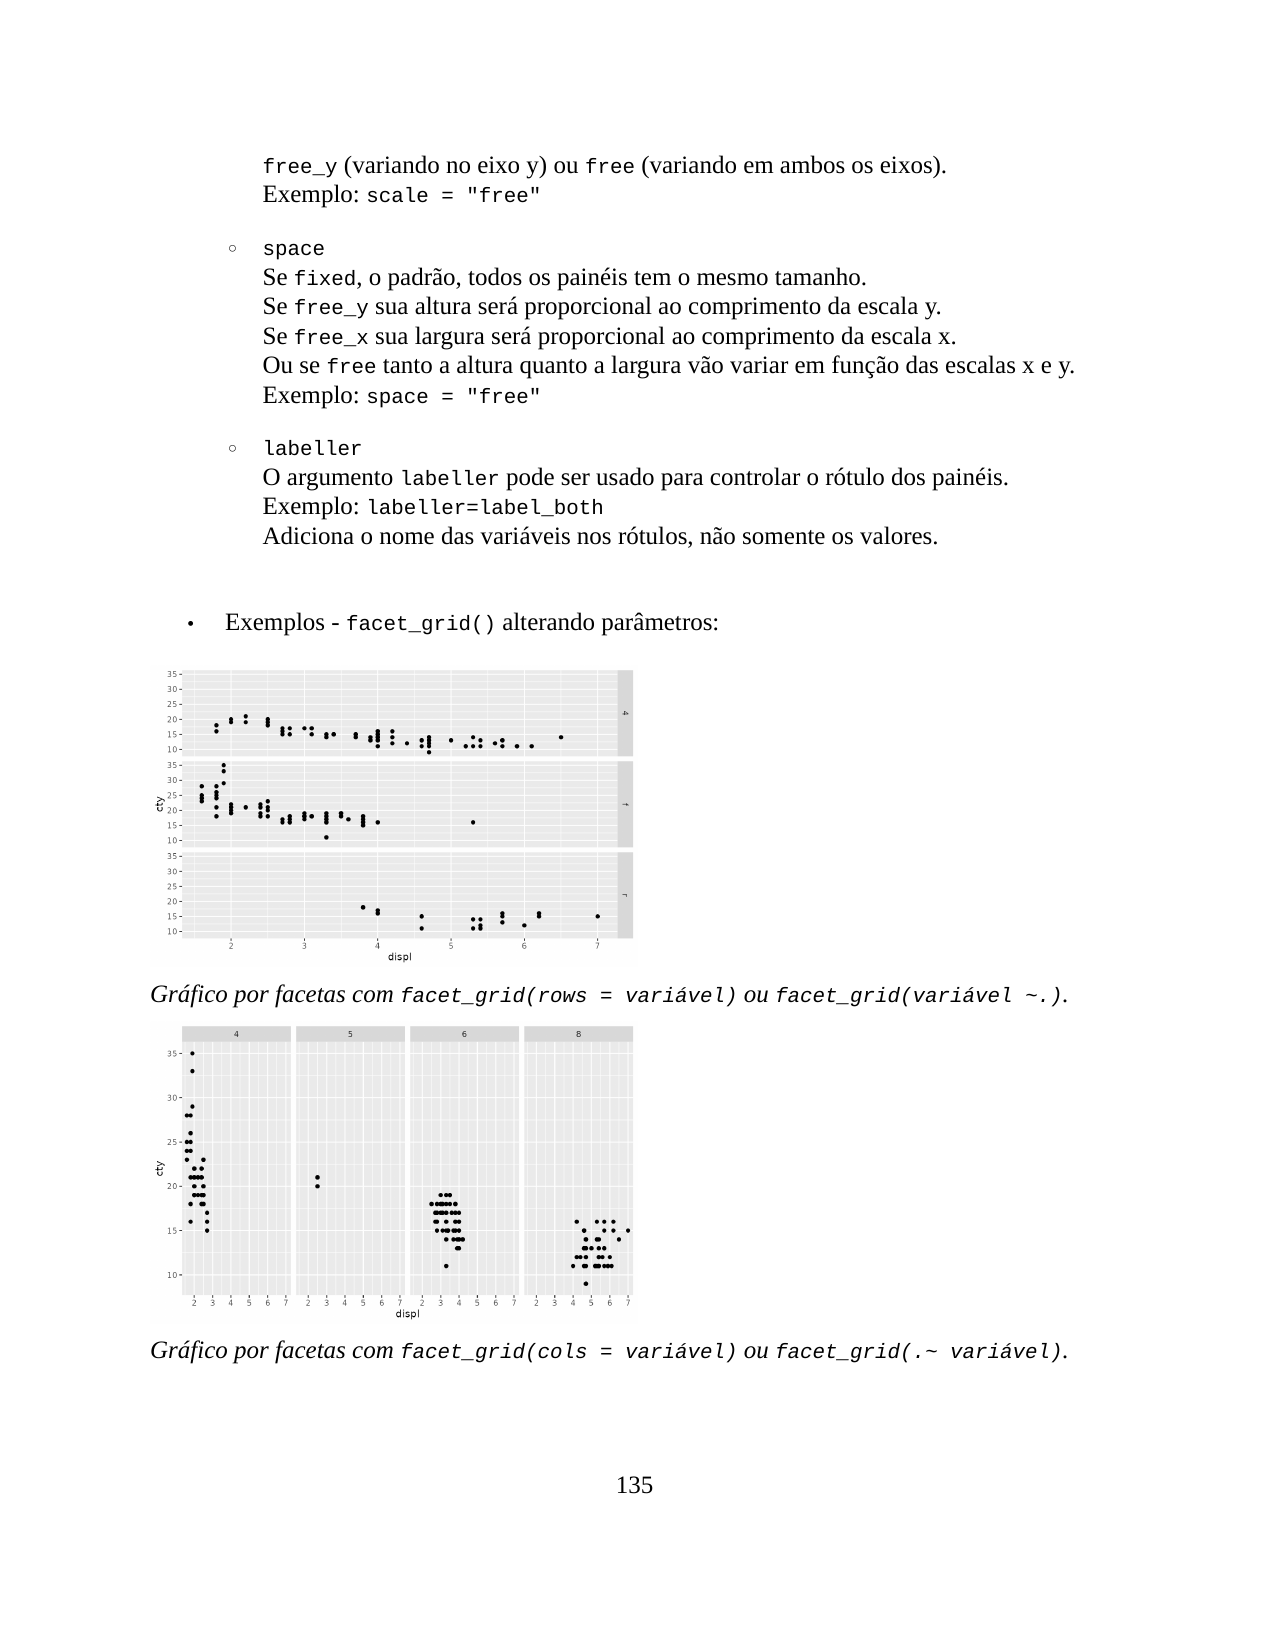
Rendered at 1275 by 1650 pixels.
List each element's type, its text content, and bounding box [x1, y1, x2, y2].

picture [150, 665, 638, 967]
list Exemplos - facet_grid() alterando parâmetros: [187, 607, 1125, 666]
picture [150, 1021, 638, 1324]
list space Se fixed, o padrão, todos os painéis tem o mesmo tamanho. Se free_y sua altura será proporcional ao comprimento da escala y. Se free_x sua largura será proporcional ao comprimento da escala x. Ou se free tanto a altura quanto a largura vão variar em função das escalas x e y. Exemplo: space = "free" [225, 238, 1125, 438]
list labeller O argumento labeller pode ser usado para controlar o rótulo dos painéis. Exemplo: labeller=label_both Adiciona o nome das variáveis nos rótulos, não somente os valores. [225, 438, 1125, 578]
text Gráfico por facetas com facet_grid(cols = variável) ou facet_grid(.~ variável). [150, 1336, 1125, 1365]
text Gráfico por facetas com facet_grid(rows = variável) ou facet_grid(variável ~.). [150, 979, 1125, 1009]
list free_y (variando no eixo y) ou free (variando em ambos os eixos). Exemplo: scale = "free" [225, 150, 1125, 238]
